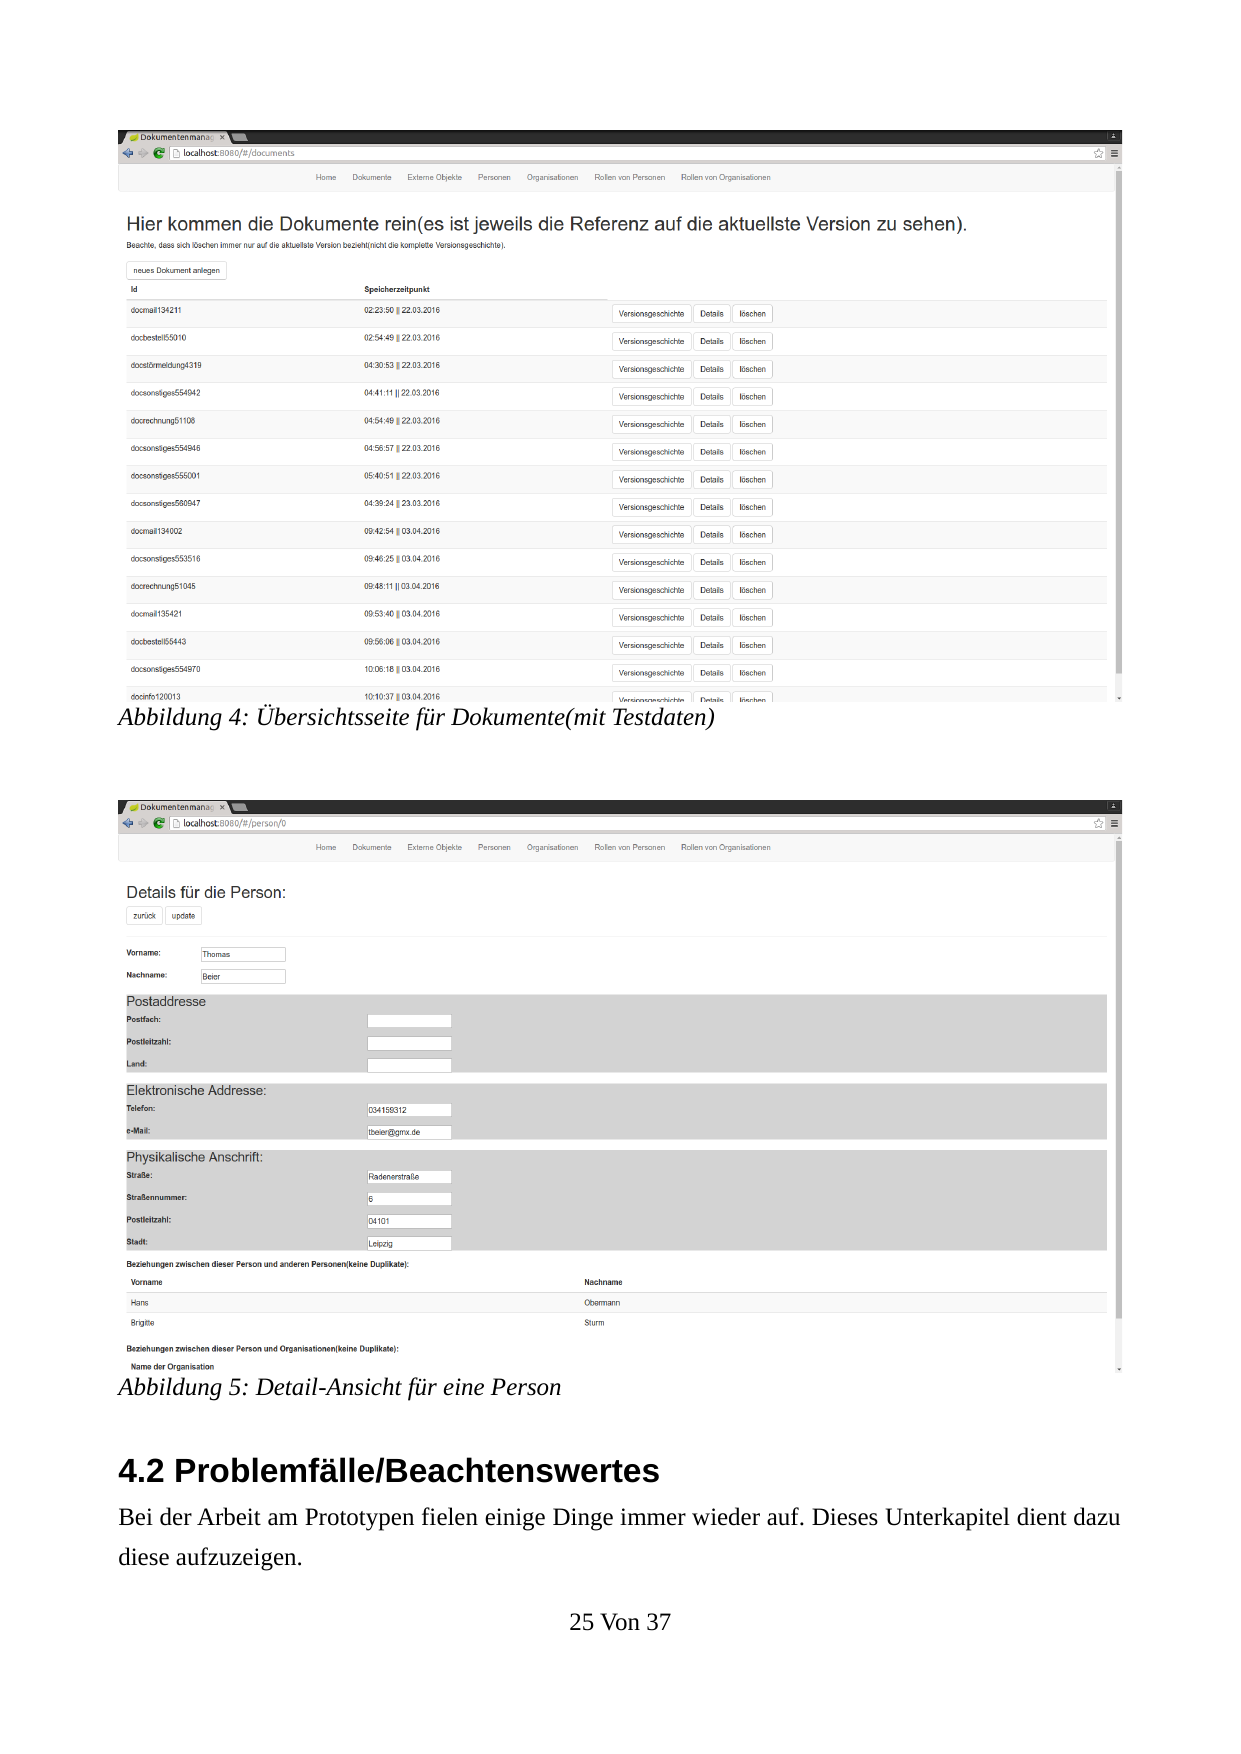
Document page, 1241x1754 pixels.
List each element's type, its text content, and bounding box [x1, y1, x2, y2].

picture [118, 800, 1123, 1373]
text Abbildung 4: Übersichtsseite für Dokumente(mit Testdaten) [118, 702, 1122, 731]
text Bei der Arbeit am Prototypen fielen einige Dinge immer wieder auf. Dieses Unterkapitel dient dazu diese aufzuzeigen. [118, 1502, 1122, 1571]
subtitle 4.2 Problemfälle/Beachtenswertes [118, 1451, 1122, 1489]
picture [118, 130, 1123, 702]
text Abbildung 5: Detail-Ansicht für eine Person [118, 1373, 1122, 1401]
